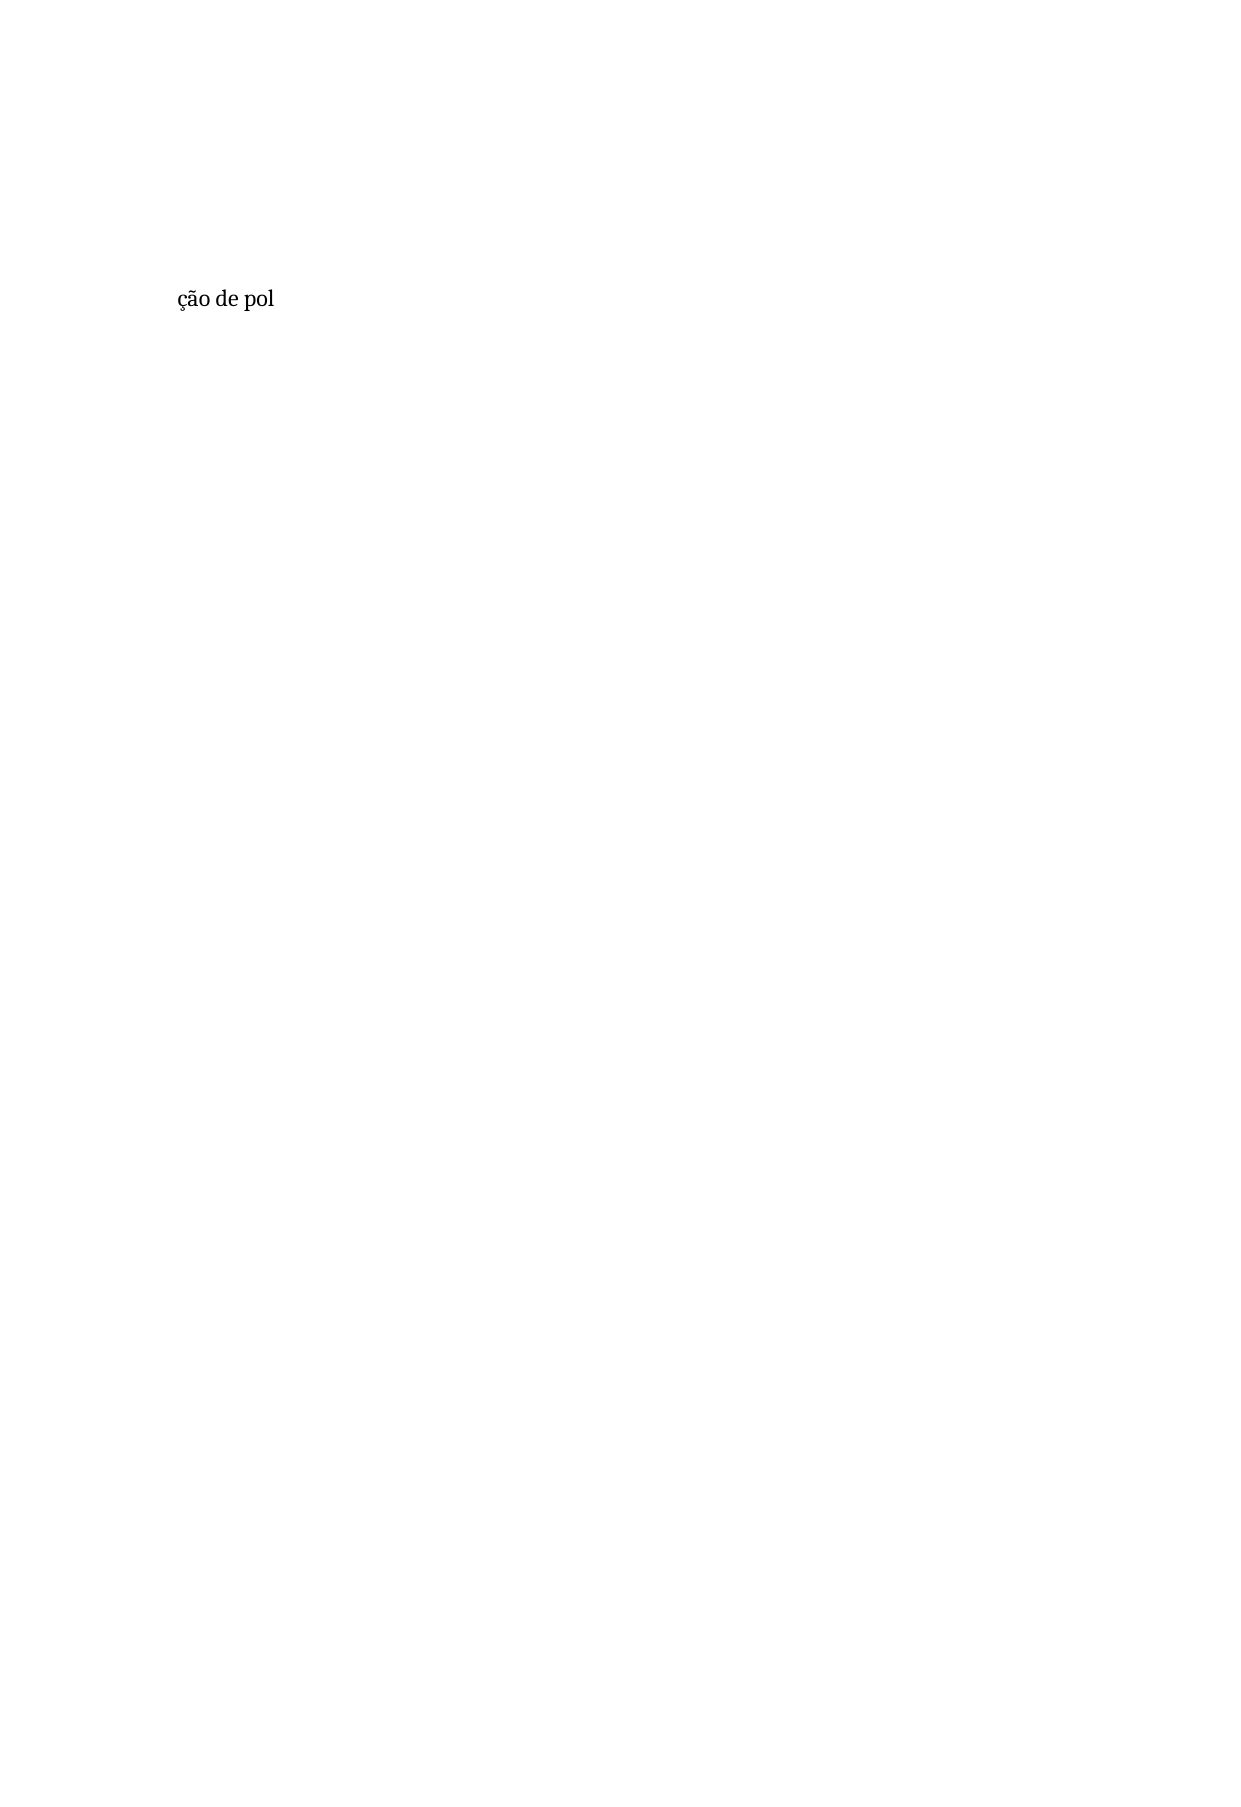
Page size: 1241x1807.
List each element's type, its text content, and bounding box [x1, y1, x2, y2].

text ção de pol [177, 285, 1069, 312]
